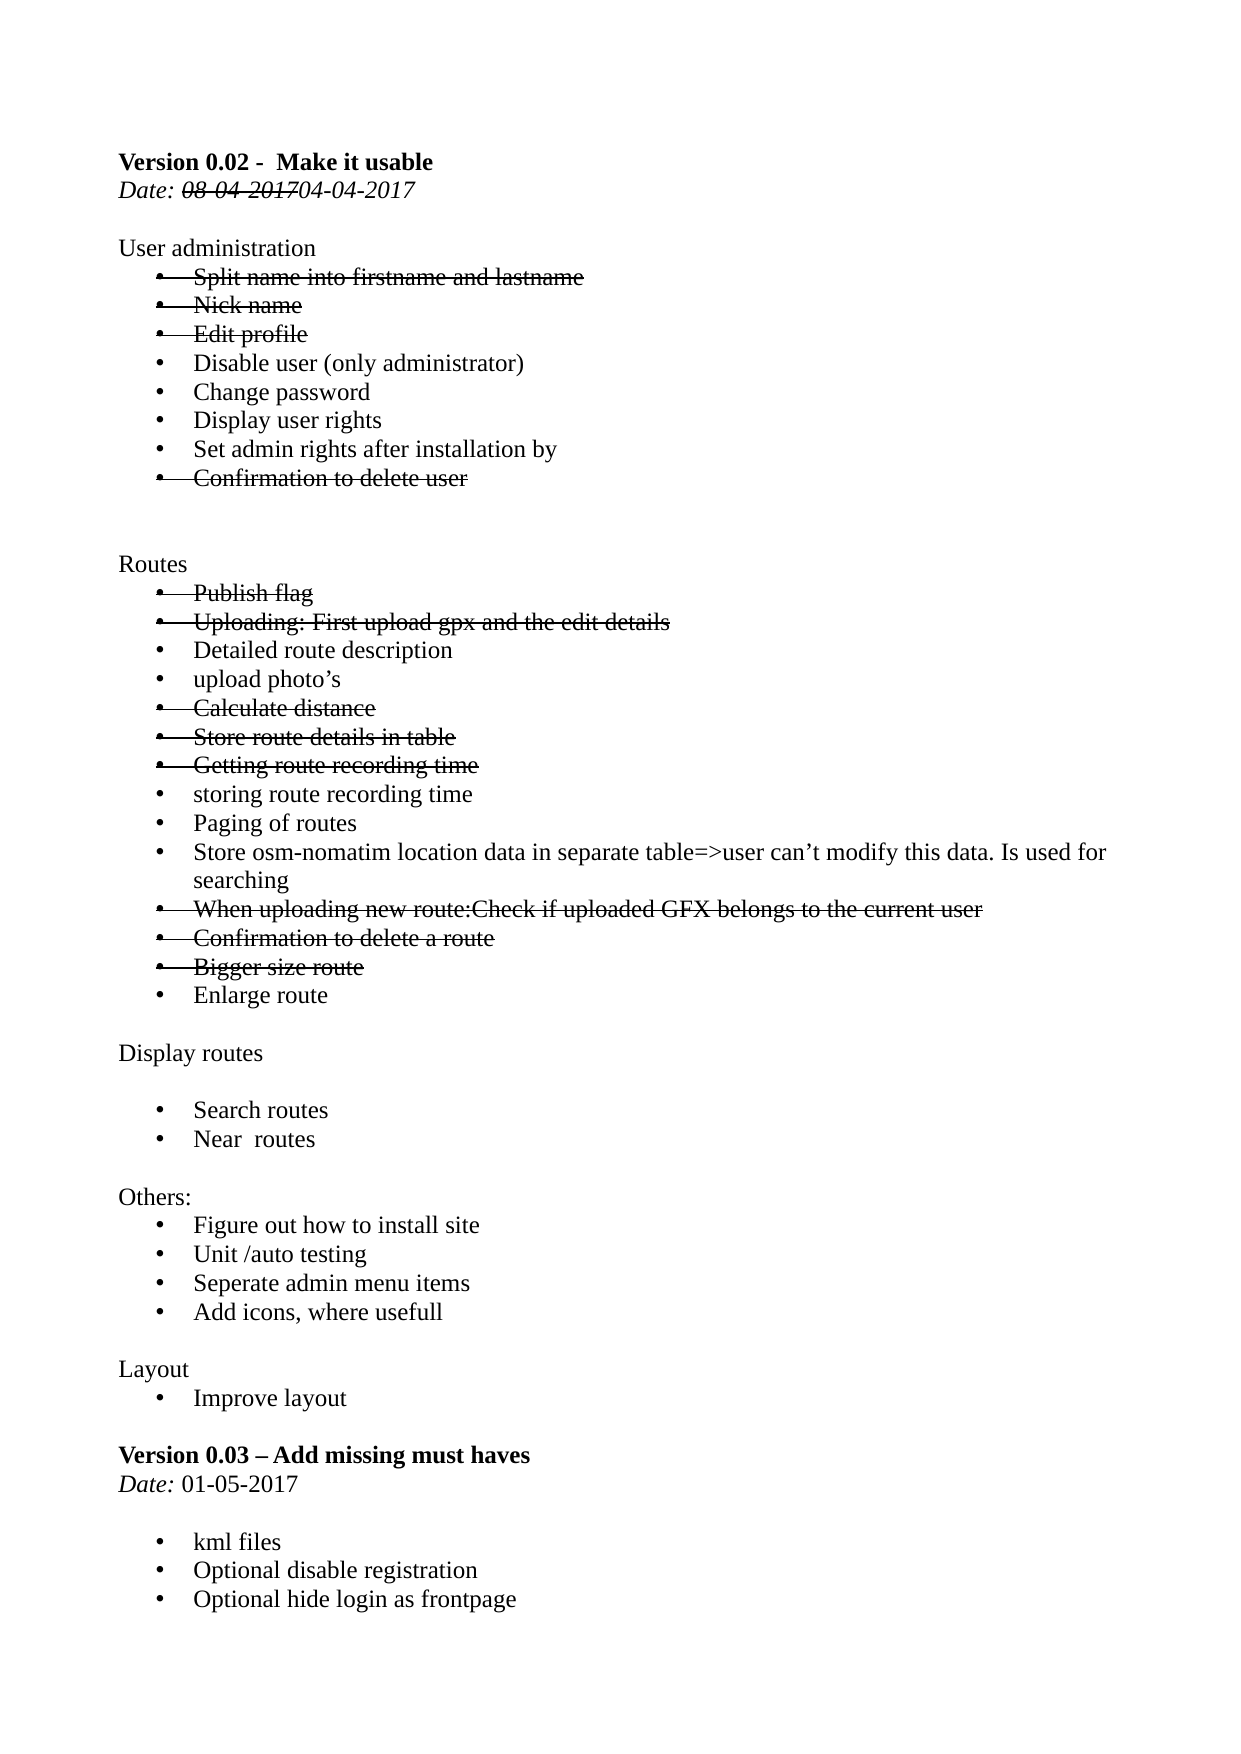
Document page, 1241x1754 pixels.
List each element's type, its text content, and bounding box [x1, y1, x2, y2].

list Getting route recording time [156, 751, 1122, 779]
text Version 0.03 – Add missing must haves [118, 1441, 1122, 1469]
text Version 0.02 - Make it usable [118, 147, 1122, 176]
list Confirmation to delete user [156, 463, 1122, 492]
list Add icons, where usefull [156, 1297, 1122, 1326]
list Search routes [156, 1096, 1122, 1124]
list Edit profile [156, 319, 1122, 348]
list Figure out how to install site [156, 1211, 1122, 1239]
list storing route recording time [156, 779, 1122, 808]
list When uploading new route:Check if uploaded GFX belongs to the current user [156, 894, 1122, 923]
list Store osm-nomatim location data in separate table=>user can’t modify this data. Is used for searching [156, 837, 1122, 894]
list Display user rights [156, 406, 1122, 434]
list Unit /auto testing [156, 1239, 1122, 1268]
list Calculate distance [156, 693, 1122, 722]
list Optional hide login as frontpage [156, 1584, 1122, 1613]
list Uploading: First upload gpx and the edit details [156, 607, 1122, 636]
list Set admin rights after installation by [156, 434, 1122, 463]
list Optional disable registration [156, 1556, 1122, 1584]
list Confirmation to delete a route [156, 923, 1122, 952]
list Change password [156, 377, 1122, 406]
list kml files [156, 1527, 1122, 1556]
list Bigger size route [156, 952, 1122, 981]
text Layout [118, 1354, 1122, 1383]
list Disable user (only administrator) [156, 348, 1122, 377]
text Date: 01-05-2017 [118, 1469, 1122, 1498]
text User administration [118, 233, 1122, 262]
list Nick name [156, 291, 1122, 319]
list Publish flag [156, 578, 1122, 607]
list Near routes [156, 1124, 1122, 1153]
list Store route details in table [156, 722, 1122, 751]
list Paging of routes [156, 808, 1122, 837]
list Seperate admin menu items [156, 1268, 1122, 1297]
list Enlarge route [156, 981, 1122, 1009]
text Display routes [118, 1038, 1122, 1067]
list Improve layout [156, 1383, 1122, 1412]
list Split name into firstname and lastname [156, 262, 1122, 291]
text Date: 08-04-201704-04-2017 [118, 176, 1122, 204]
text Others: [118, 1182, 1122, 1211]
list upload photo’s [156, 664, 1122, 693]
list Detailed route description [156, 636, 1122, 664]
text Routes [118, 549, 1122, 578]
